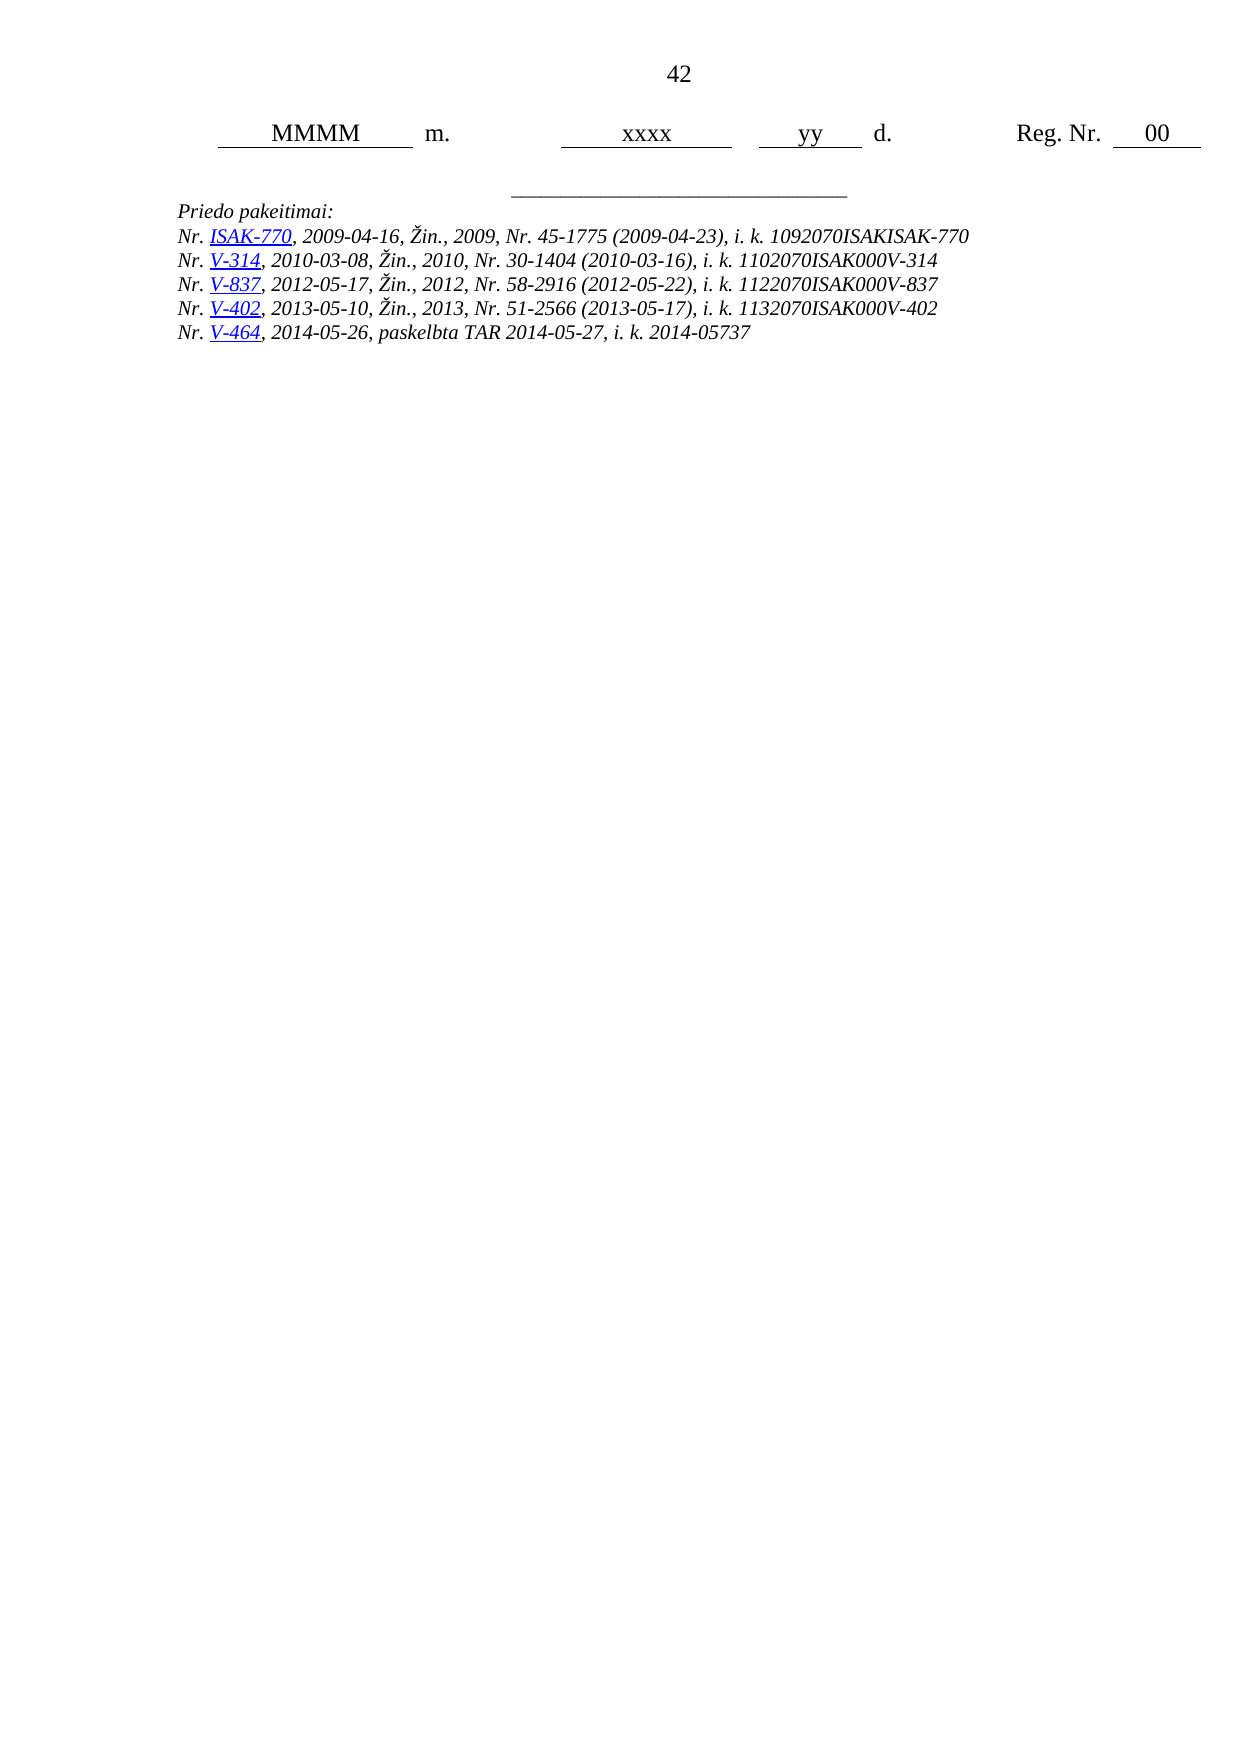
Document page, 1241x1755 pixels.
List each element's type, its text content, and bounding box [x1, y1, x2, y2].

table_header [732, 118, 759, 147]
table_header MMMM [218, 118, 413, 147]
text Nr. V-837, 2012-05-17, Žin., 2012, Nr. 58-2916 (2012-05-22), i. k. 1122070ISAK000V-837 [177, 272, 1181, 296]
text __________________________________ [177, 177, 1181, 199]
table_header 00 [1113, 118, 1201, 147]
table_header [531, 118, 561, 147]
text Nr. ISAK-770, 2009-04-16, Žin., 2009, Nr. 45-1775 (2009-04-23), i. k. 1092070ISAKISAK-770 [177, 223, 1181, 248]
table_header Reg. Nr. [936, 118, 1113, 147]
text Nr. V-402, 2013-05-10, Žin., 2013, Nr. 51-2566 (2013-05-17), i. k. 1132070ISAK000V-402 [177, 296, 1181, 320]
text Priedo pakeitimai: [177, 199, 1181, 223]
table_header xxxx [561, 118, 732, 147]
table_header [911, 118, 936, 147]
table_header [487, 118, 531, 147]
text Nr. V-464, 2014-05-26, paskelbta TAR 2014-05-27, i. k. 2014-05737 [177, 320, 1181, 344]
table_header d. [862, 118, 911, 147]
text Nr. V-314, 2010-03-08, Žin., 2010, Nr. 30-1404 (2010-03-16), i. k. 1102070ISAK000V-314 [177, 248, 1181, 272]
table_header m. [413, 118, 487, 147]
table_header yy [759, 118, 862, 147]
